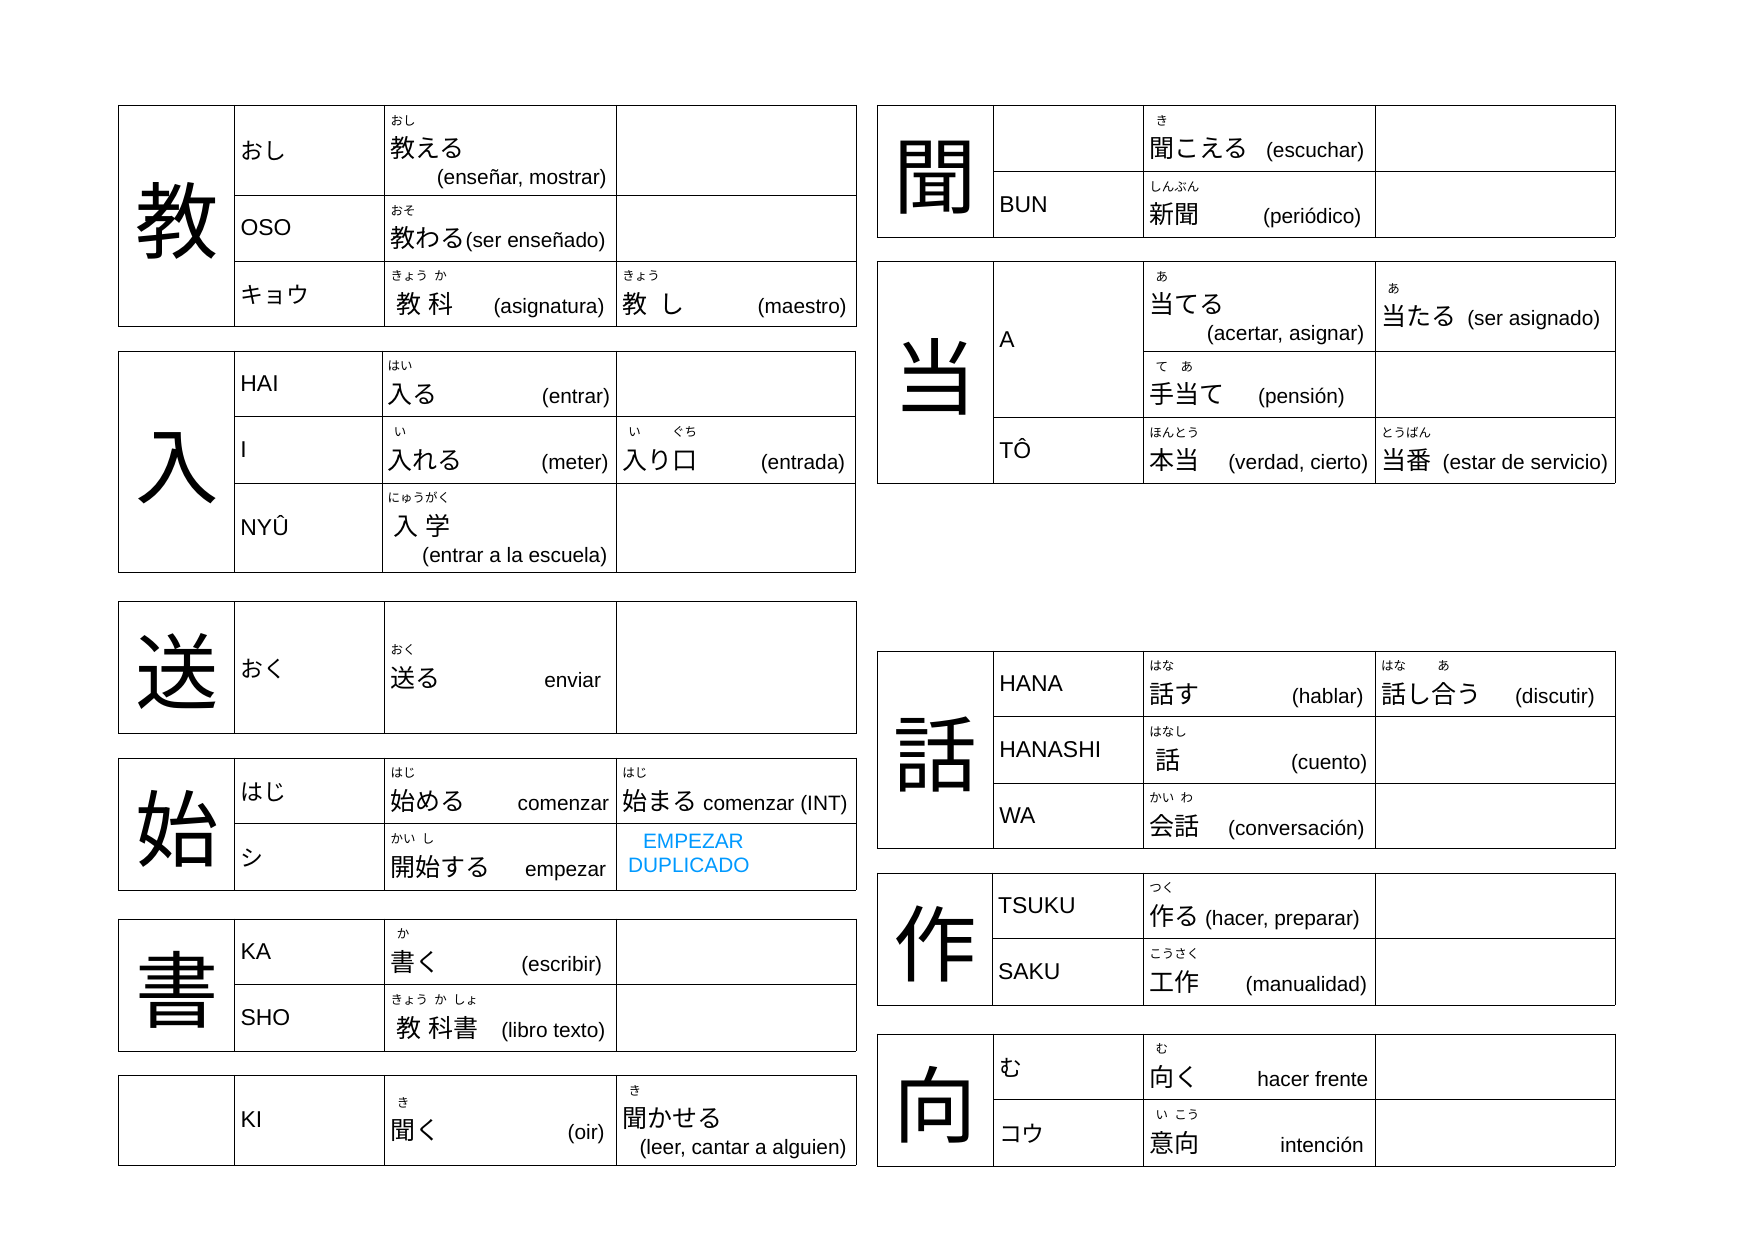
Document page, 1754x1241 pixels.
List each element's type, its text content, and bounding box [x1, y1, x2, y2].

table_cell BUN [994, 172, 1143, 237]
table_header 聞 [878, 106, 993, 237]
table_header 教おしえる (enseñar, mostrar) [385, 106, 616, 194]
table_cell 入いれる (meter) [383, 417, 616, 482]
table_cell WA [994, 784, 1143, 848]
table_cell SHO [235, 985, 384, 1051]
table_cell シ [235, 824, 384, 889]
table_cell NYÛ [235, 484, 382, 572]
table_cell 会かい話わ (conversación) [1144, 784, 1375, 848]
table_cell 教きょう科か (asignatura) [385, 262, 616, 326]
table_header [994, 106, 1143, 171]
table_header 話はなす (hablar) [1144, 652, 1375, 716]
table_header 聞きく (oir) [385, 1076, 616, 1164]
table_cell [1376, 106, 1615, 171]
table_cell 本ほん当とう (verdad, cierto) [1144, 418, 1375, 483]
table_header TSUKU [993, 874, 1143, 938]
table_cell [1376, 717, 1615, 782]
table_cell [617, 196, 856, 261]
table_cell 教きょう科か書しょ (libro texto) [385, 985, 616, 1051]
table_header KA [235, 920, 384, 984]
table_cell I [235, 417, 382, 482]
table_header KI [235, 1076, 384, 1164]
table_cell [617, 484, 855, 572]
table_cell [1376, 352, 1615, 417]
table_cell 手て当あて (pensión) [1144, 352, 1375, 417]
table_cell 新しん聞ぶん (periódico) [1144, 172, 1375, 237]
table_header 話はなし合あう (discutir) [1376, 652, 1615, 716]
table_cell 教おそわる(ser enseñado) [385, 196, 616, 261]
table_header 書 [119, 920, 234, 1051]
table_header 入はいる (entrar) [383, 352, 616, 416]
table_cell [1376, 784, 1615, 848]
table_header [617, 920, 856, 984]
table_header 送 [119, 602, 234, 733]
table_cell 開かい始しする empezar [385, 824, 616, 889]
table_header [617, 106, 856, 194]
table_cell 工こう作さく (manualidad) [1144, 939, 1375, 1004]
table_cell 聞きこえる (escuchar) [1144, 106, 1375, 171]
table_header 聞きかせる (leer, cantar a alguien) [617, 1076, 856, 1164]
table_cell EMPEZAR DUPLICADO [617, 824, 856, 889]
table_cell [1376, 939, 1615, 1004]
table_header む [994, 1035, 1143, 1099]
table_cell 入いり口ぐち (entrada) [617, 417, 855, 482]
table_header [617, 602, 856, 733]
table_cell 意い向こう intención [1144, 1100, 1375, 1166]
table_header 作つくる (hacer, preparar) [1144, 874, 1375, 938]
table_header おし [235, 106, 384, 194]
table_header 向むく hacer frente [1144, 1035, 1375, 1099]
table_cell [1376, 172, 1615, 237]
table_header 当 [878, 262, 993, 483]
table_cell 教きょうし (maestro) [617, 262, 856, 326]
table_cell [1376, 1100, 1615, 1166]
table_header 送おくる enviar [385, 602, 616, 733]
table_cell TÔ [994, 418, 1143, 483]
table_header はじ [235, 759, 384, 823]
table_cell [617, 985, 856, 1051]
table_cell コウ [994, 1100, 1143, 1166]
table_header [617, 352, 855, 416]
table_cell OSO [235, 196, 384, 261]
table_header HANA [994, 652, 1143, 716]
table_header 当あてる (acertar, asignar) [1144, 262, 1375, 351]
table_cell 入にゅう学がく (entrar a la escuela) [383, 484, 616, 572]
table_header おく [235, 602, 384, 733]
table_cell 当とう番ばん (estar de servicio) [1376, 418, 1615, 483]
table_cell 話はなし (cuento) [1144, 717, 1375, 782]
table_header A [994, 262, 1143, 417]
table_header [1376, 874, 1615, 938]
table_header 書かく (escribir) [385, 920, 616, 984]
table_header 向 [878, 1035, 993, 1166]
table_cell SAKU [993, 939, 1143, 1004]
table_header 始はじまる comenzar (INT) [617, 759, 856, 823]
table_header [119, 1076, 234, 1164]
table_header [1376, 1035, 1615, 1099]
table_header 当あたる (ser asignado) [1376, 262, 1615, 351]
table_header 作 [878, 874, 992, 1004]
table_header 話 [878, 652, 993, 848]
table_cell キョウ [235, 262, 384, 326]
table_header 始はじめる comenzar [385, 759, 616, 823]
table_header 入 [119, 352, 234, 572]
table_header HAI [235, 352, 382, 416]
table_header 教 [119, 106, 234, 326]
table_cell HANASHI [994, 717, 1143, 782]
table_header 始 [119, 759, 234, 889]
